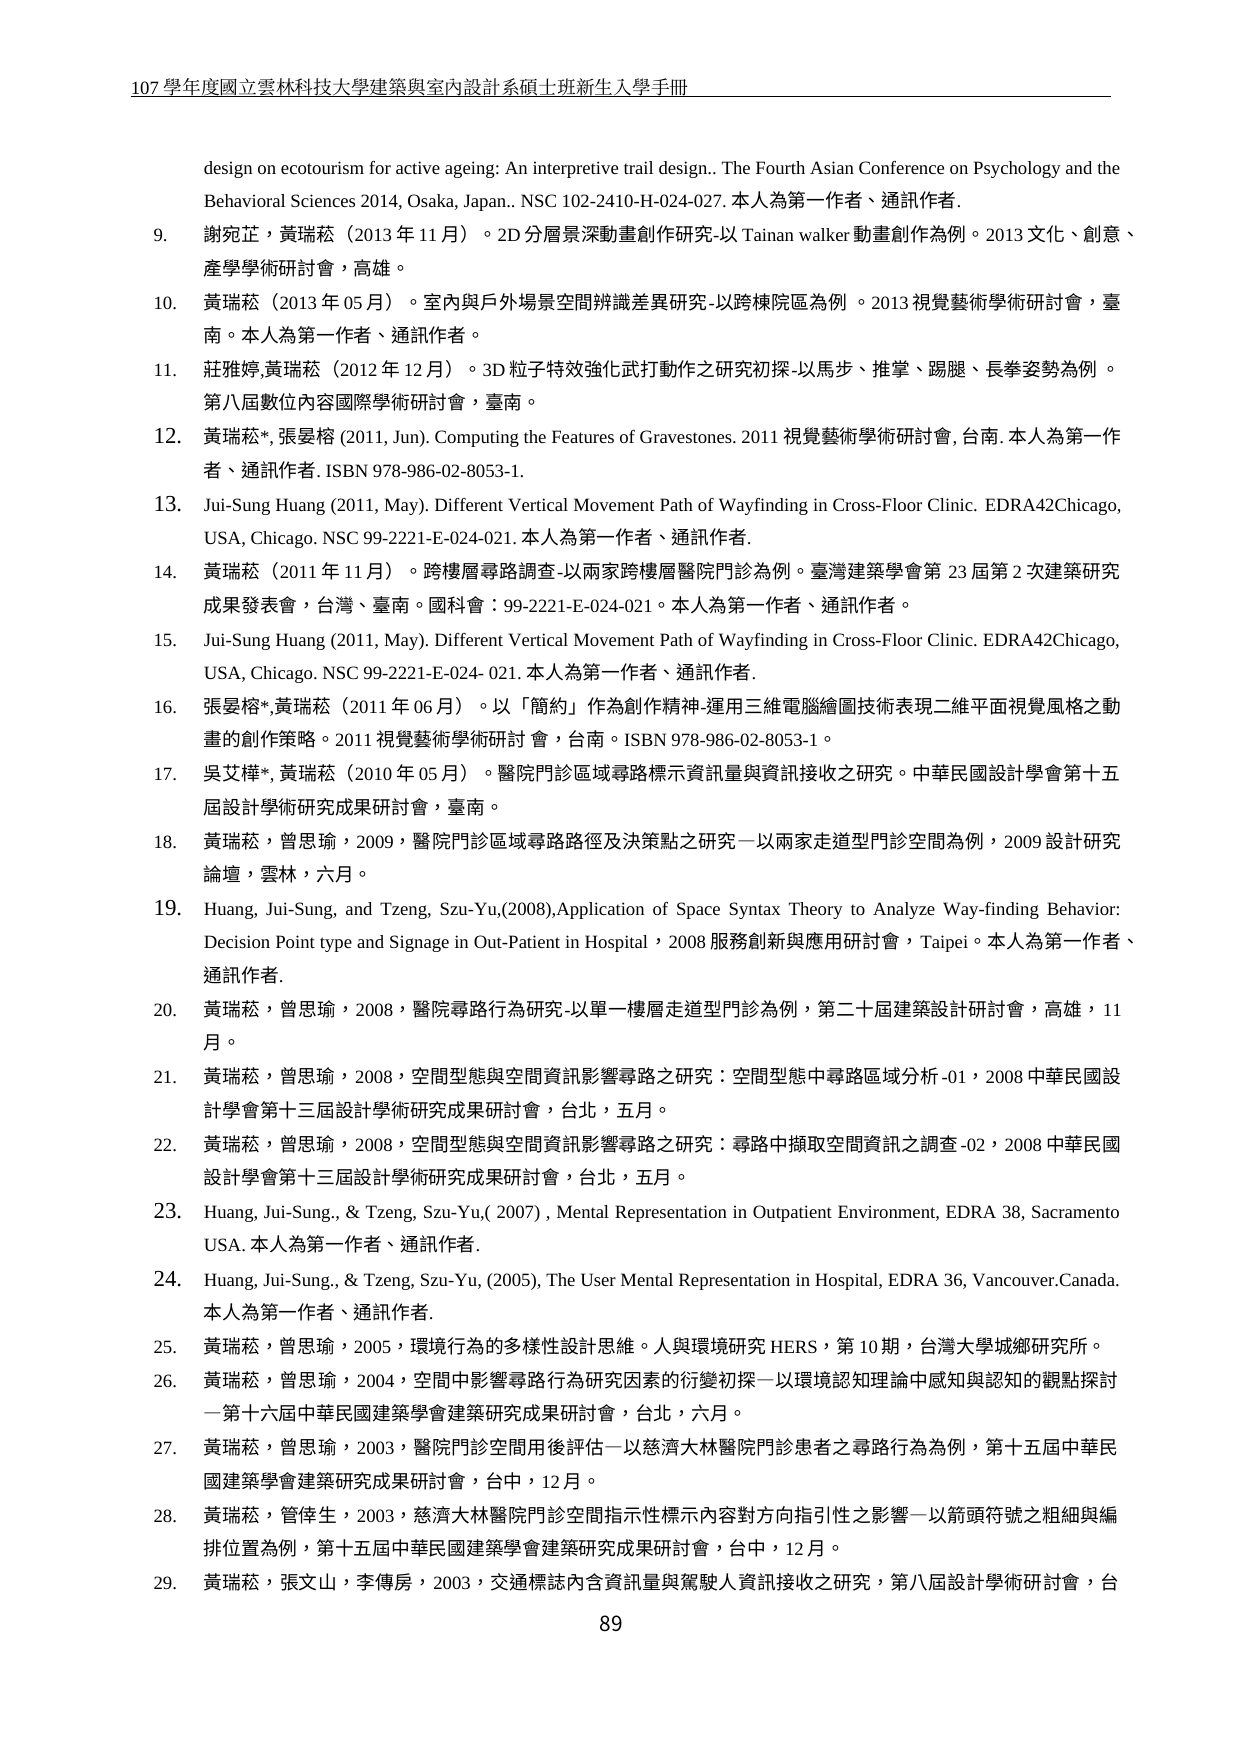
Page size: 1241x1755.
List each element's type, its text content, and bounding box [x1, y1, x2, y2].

list 謝宛芷，黃瑞菘（2013年11月）。2D分層景深動畫創作研究-以Tainan walker動畫創作為例。2013文化、創意、產學學術研討會，高雄。 [153, 215, 1122, 282]
list 黃瑞菘，曾思瑜，2008，醫院尋路行為研究-以單一樓層走道型門診為例，第二十屆建築設計研討會，高雄，11月。 [153, 990, 1122, 1056]
list 黃瑞菘，曾思瑜，2008，空間型態與空間資訊影響尋路之研究：尋路中擷取空間資訊之調查-02，2008中華民國設計學會第十三屆設計學術研究成果研討會，台北，五月。 [153, 1124, 1122, 1191]
list 黃瑞菘，曾思瑜，2004，空間中影響尋路行為研究因素的衍變初探—以環境認知理論中感知與認知的觀點探討—第十六屆中華民國建築學會建築研究成果研討會，台北，六月。 [153, 1361, 1122, 1427]
list 黃瑞菘，曾思瑜，2009，醫院門診區域尋路路徑及決策點之研究—以兩家走道型門診空間為例，2009設計研究論壇，雲林，六月。 [153, 822, 1122, 888]
list 黃瑞菘，張文山，李傳房，2003，交通標誌內含資訊量與駕駛人資訊接收之研究，第八屆設計學術研討會，台 [153, 1563, 1122, 1596]
list Huang, Jui-Sung., & Tzeng, Szu-Yu,( 2007) , Mental Representation in Outpatient Environment, EDRA 38, Sacramento USA. 本人為第一作者、通訊作者. [153, 1192, 1122, 1258]
list 黃瑞菘*, 張晏榕 (2011, Jun). Computing the Features of Gravestones. 2011視覺藝術學術研討會, 台南. 本人為第一作者、通訊作者. ISBN 978-986-02-8053-1. [153, 417, 1122, 484]
list 吳艾樺*, 黃瑞菘（2010年05月）。醫院門診區域尋路標示資訊量與資訊接收之研究。中華民國設計學會第十五屆設計學術研究成果研討會，臺南。 [153, 754, 1122, 821]
list 黃瑞菘（2011年11月）。跨樓層尋路調查-以兩家跨樓層醫院門診為例。臺灣建築學會第23屆第2次建築研究成果發表會，台灣、臺南。國科會：99-2221-E-024-021。本人為第一作者、通訊作者。 [153, 552, 1122, 619]
list 黃瑞菘，曾思瑜，2005，環境行為的多樣性設計思維。人與環境研究HERS，第10期，台灣大學城鄉研究所。 [153, 1327, 1122, 1360]
list design on ecotourism for active ageing: An interpretive trail design.. The Fourth Asian Conference on Psychology and the Behavioral Sciences 2014, Osaka, Japan.. NSC 102-2410-H-024-027. 本人為第一作者、通訊作者. [153, 148, 1122, 214]
list Jui-Sung Huang (2011, May). Different Vertical Movement Path of Wayfinding in Cross-Floor Clinic. EDRA42Chicago, USA, Chicago. NSC 99-2221-E-024-021. 本人為第一作者、通訊作者. [153, 484, 1122, 551]
list 黃瑞菘，曾思瑜，2003，醫院門診空間用後評估—以慈濟大林醫院門診患者之尋路行為為例，第十五屆中華民國建築學會建築研究成果研討會，台中，12月。 [153, 1428, 1122, 1495]
list 張晏榕*,黃瑞菘（2011年06月）。以「簡約」作為創作精神-運用三維電腦繪圖技術表現二維平面視覺風格之動畫的創作策略。2011視覺藝術學術研討 會，台南。ISBN 978-986-02-8053-1。 [153, 687, 1122, 753]
list Huang, Jui-Sung., & Tzeng, Szu-Yu, (2005), The User Mental Representation in Hospital, EDRA 36, Vancouver.Canada. 本人為第一作者、通訊作者. [153, 1259, 1122, 1326]
list 黃瑞菘，管倖生，2003，慈濟大林醫院門診空間指示性標示內容對方向指引性之影響—以箭頭符號之粗細與編排位置為例，第十五屆中華民國建築學會建築研究成果研討會，台中，12月。 [153, 1496, 1122, 1562]
list Jui-Sung Huang (2011, May). Different Vertical Movement Path of Wayfinding in Cross-Floor Clinic. EDRA42Chicago, USA, Chicago. NSC 99-2221-E-024- 021. 本人為第一作者、通訊作者. [153, 619, 1122, 686]
list Huang, Jui-Sung, and Tzeng, Szu-Yu,(2008),Application of Space Syntax Theory to Analyze Way-finding Behavior: Decision Point type and Signage in Out-Patient in Hospital，2008服務創新與應用研討會，Taipei。本人為第一作者、通訊作者. [153, 889, 1122, 989]
list 黃瑞菘（2013年05月）。室內與戶外場景空間辨識差異研究-以跨棟院區為例 。2013視覺藝術學術研討會，臺南。本人為第一作者、通訊作者。 [153, 282, 1122, 349]
list 黃瑞菘，曾思瑜，2008，空間型態與空間資訊影響尋路之研究：空間型態中尋路區域分析-01，2008中華民國設計學會第十三屆設計學術研究成果研討會，台北，五月。 [153, 1057, 1122, 1124]
list 莊雅婷,黃瑞菘（2012年12月）。3D粒子特效強化武打動作之研究初探-以馬步、推掌、踢腿、長拳姿勢為例 。第八屆數位內容國際學術研討會，臺南。 [153, 350, 1122, 416]
